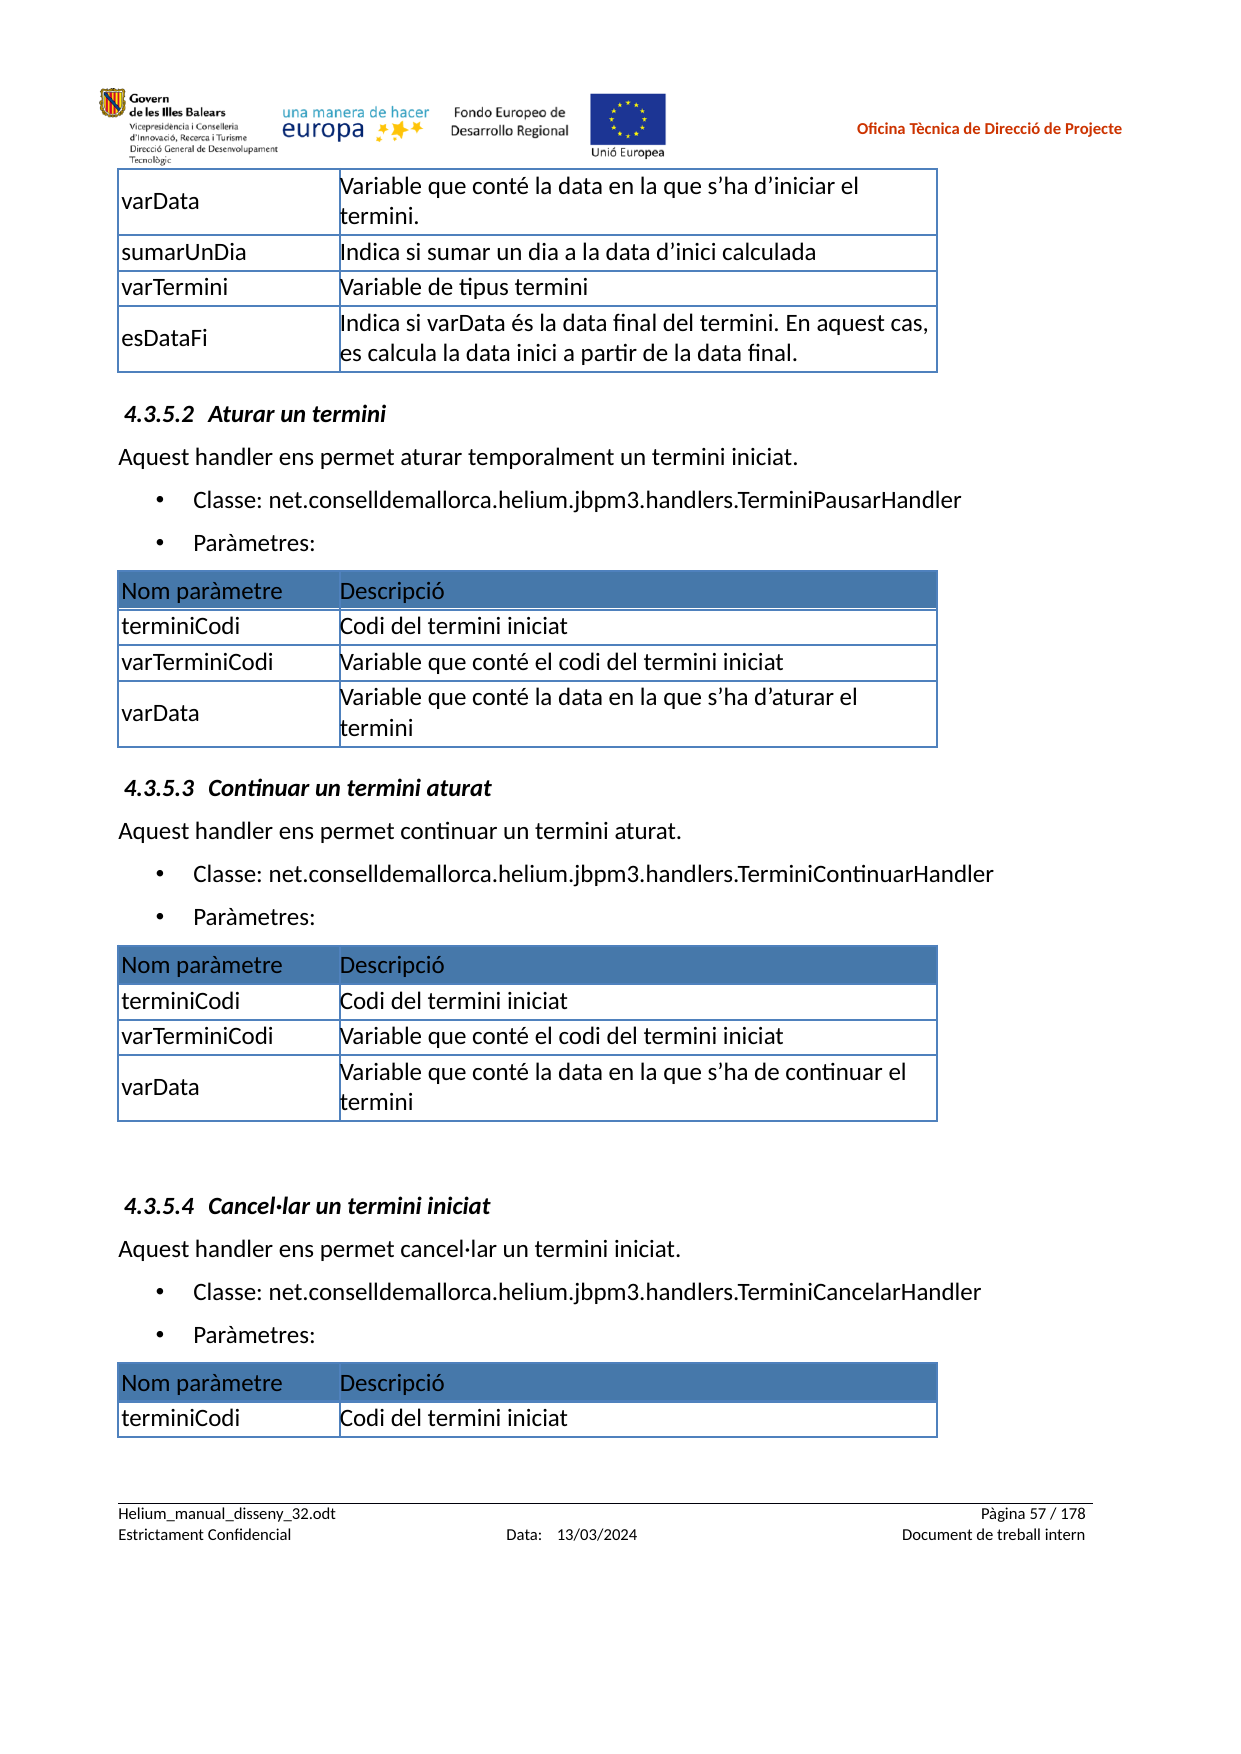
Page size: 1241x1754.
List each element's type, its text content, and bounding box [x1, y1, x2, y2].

table_cell varTermini [119, 272, 339, 305]
table_cell varData [119, 170, 339, 234]
table_header Nom paràmetre [119, 1364, 339, 1400]
table_header Nom paràmetre [119, 572, 339, 608]
subtitle Cancel·lar un termini iniciat [118, 1190, 1122, 1220]
table_cell Indica si varData és la data final del termini. En aquest cas, es calcula la data inici a partir de la data final. [341, 307, 936, 371]
table_header Nom paràmetre [119, 947, 339, 983]
list Paràmetres: [156, 527, 1122, 557]
list Classe: net.conselldemallorca.helium.jbpm3.handlers.TerminiContinuarHandler [156, 858, 1122, 889]
table_cell varData [119, 1056, 339, 1120]
table_cell Variable que conté la data en la que s’ha d’aturar el termini [341, 682, 936, 746]
table_cell terminiCodi [119, 611, 339, 644]
table_cell Codi del termini iniciat [341, 611, 936, 644]
picture [99, 87, 668, 166]
table_cell varTerminiCodi [119, 1021, 339, 1054]
table_cell Indica si sumar un dia a la data d’inici calculada [341, 236, 936, 269]
table_cell Variable que conté la data en la que s’ha d’iniciar el termini. [341, 170, 936, 234]
text Aquest handler ens permet continuar un termini aturat. [118, 815, 1122, 846]
table_header Descripció [341, 1364, 936, 1400]
table_header Descripció [341, 572, 936, 608]
table_cell esDataFi [119, 307, 339, 371]
subtitle Aturar un termini [118, 398, 1122, 428]
list Paràmetres: [156, 1319, 1122, 1349]
table_cell Variable de tipus termini [341, 272, 936, 305]
table_cell terminiCodi [119, 985, 339, 1018]
table_cell Variable que conté el codi del termini iniciat [341, 646, 936, 679]
text Aquest handler ens permet cancel·lar un termini iniciat. [118, 1233, 1122, 1263]
table_cell Variable que conté el codi del termini iniciat [341, 1021, 936, 1054]
table_cell varData [119, 682, 339, 746]
table_cell terminiCodi [119, 1403, 339, 1436]
text Aquest handler ens permet aturar temporalment un termini iniciat. [118, 441, 1122, 471]
table_header Descripció [341, 947, 936, 983]
subtitle Continuar un termini aturat [118, 773, 1122, 803]
table_cell Codi del termini iniciat [341, 1403, 936, 1436]
table_cell sumarUnDia [119, 236, 339, 269]
list Classe: net.conselldemallorca.helium.jbpm3.handlers.TerminiCancelarHandler [156, 1276, 1122, 1306]
table_cell varTerminiCodi [119, 646, 339, 679]
table_cell Variable que conté la data en la que s’ha de continuar el termini [341, 1056, 936, 1120]
list Paràmetres: [156, 901, 1122, 932]
table_cell Codi del termini iniciat [341, 985, 936, 1018]
list Classe: net.conselldemallorca.helium.jbpm3.handlers.TerminiPausarHandler [156, 484, 1122, 514]
